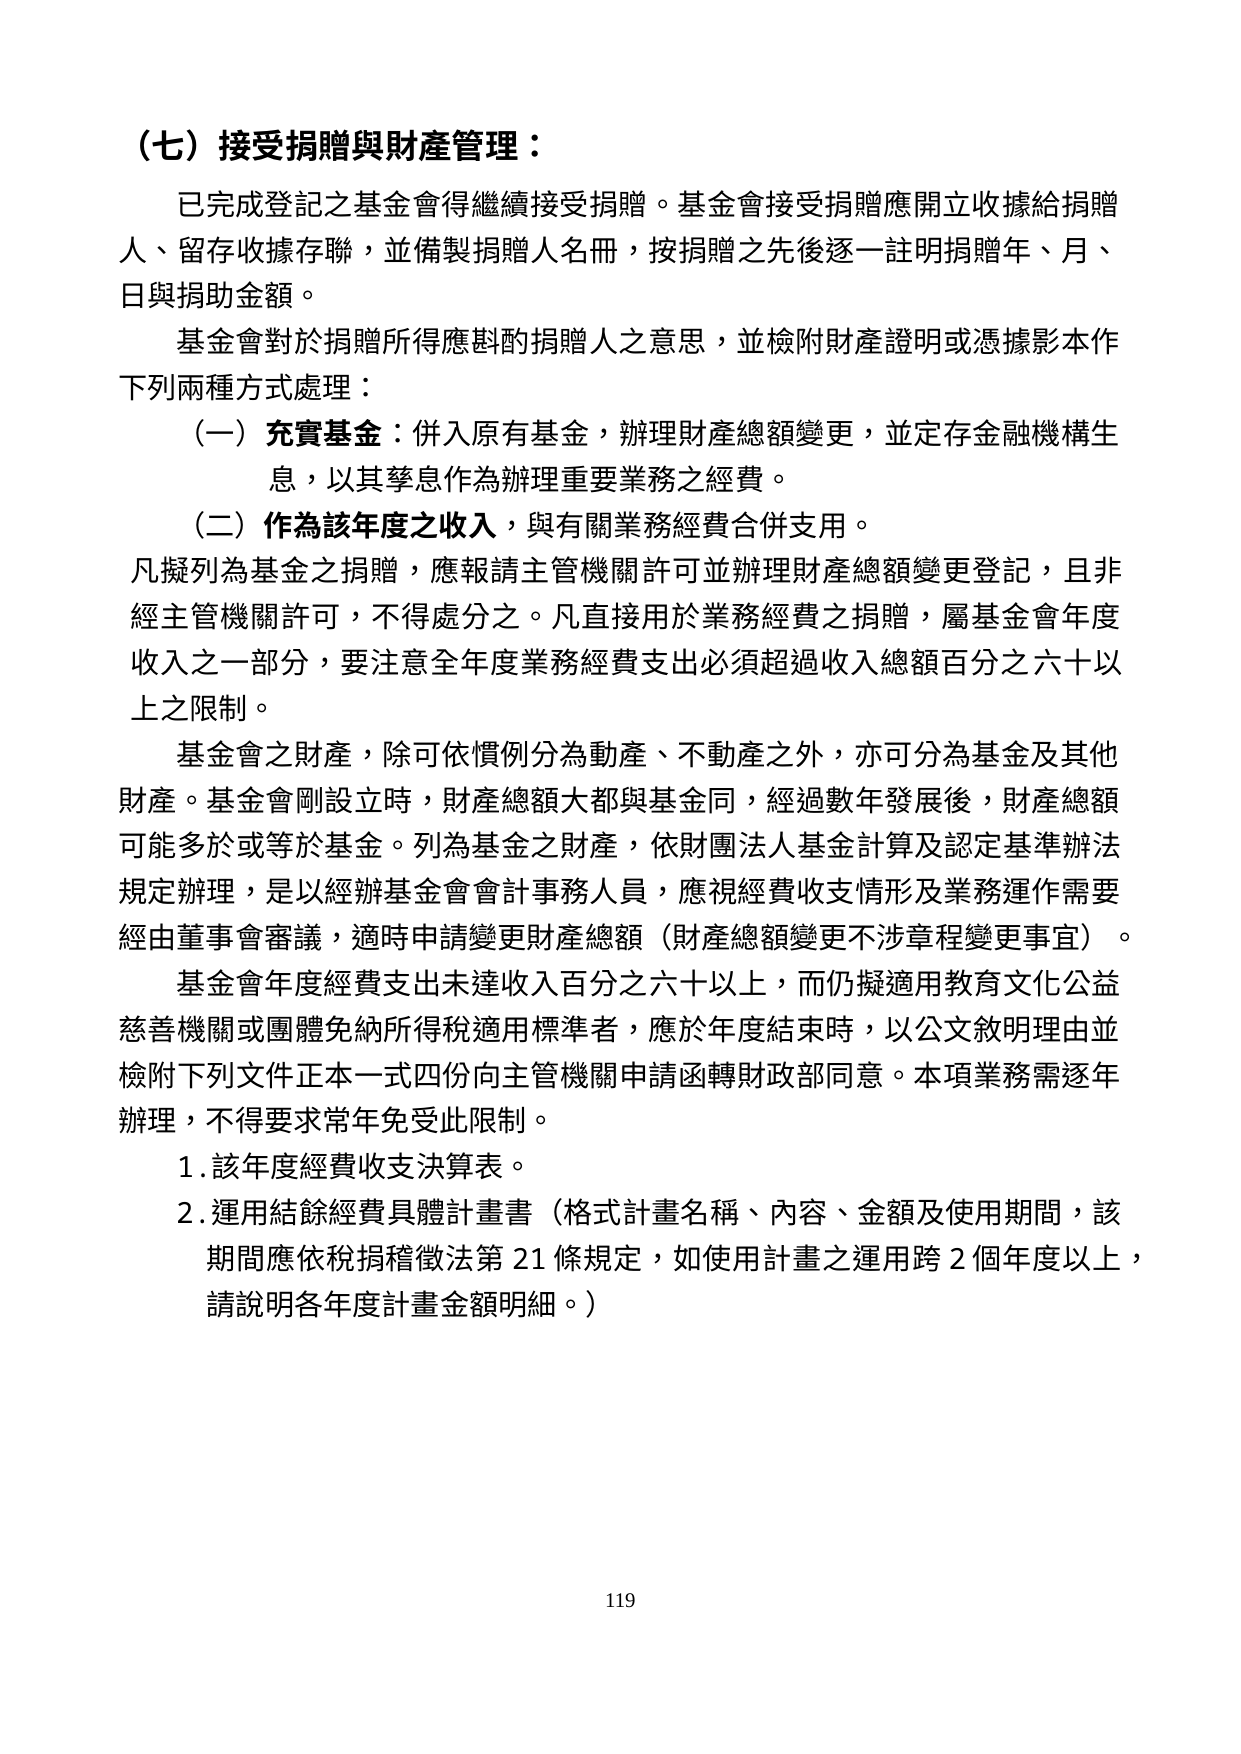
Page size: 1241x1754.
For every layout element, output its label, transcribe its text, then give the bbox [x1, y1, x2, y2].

text （七）接受捐贈與財產管理： [118, 118, 1122, 168]
text （二）作為該年度之收入，與有關業務經費合併支用。 [176, 499, 1122, 545]
text 凡擬列為基金之捐贈，應報請主管機關許可並辦理財產總額變更登記，且非經主管機關許可，不得處分之。凡直接用於業務經費之捐贈，屬基金會年度收入之一部分，要注意全年度業務經費支出必須超過收入總額百分之六十以上之限制。 [131, 545, 1122, 728]
text 基金會對於捐贈所得應斟酌捐贈人之意思，並檢附財產證明或憑據影本作下列兩種方式處理： [118, 316, 1122, 408]
text 基金會之財產，除可依慣例分為動產、不動產之外，亦可分為基金及其他財產。基金會剛設立時，財產總額大都與基金同，經過數年發展後，財產總額可能多於或等於基金。列為基金之財產，依財團法人基金計算及認定基準辦法規定辦理，是以經辦基金會會計事務人員，應視經費收支情形及業務運作需要，經由董事會審議，適時申請變更財產總額（財產總額變更不涉章程變更事宜）。 [118, 728, 1122, 958]
text 2.運用結餘經費具體計畫書（格式計畫名稱、內容、金額及使用期間，該期間應依稅捐稽徵法第21條規定，如使用計畫之運用跨2個年度以上，請說明各年度計畫金額明細。） [176, 1187, 1122, 1324]
text （一）充實基金：併入原有基金，辦理財產總額變更，並定存金融機構生息，以其孳息作為辦理重要業務之經費。 [176, 408, 1122, 499]
text 已完成登記之基金會得繼續接受捐贈。基金會接受捐贈應開立收據給捐贈人、留存收據存聯，並備製捐贈人名冊，按捐贈之先後逐一註明捐贈年、月、日與捐助金額。 [118, 178, 1122, 316]
text 基金會年度經費支出未達收入百分之六十以上，而仍擬適用教育文化公益慈善機關或團體免納所得稅適用標準者，應於年度結束時，以公文敘明理由並檢附下列文件正本一式四份向主管機關申請函轉財政部同意。本項業務需逐年辦理，不得要求常年免受此限制。 [118, 958, 1122, 1141]
text 1.該年度經費收支決算表。 [177, 1141, 1122, 1187]
